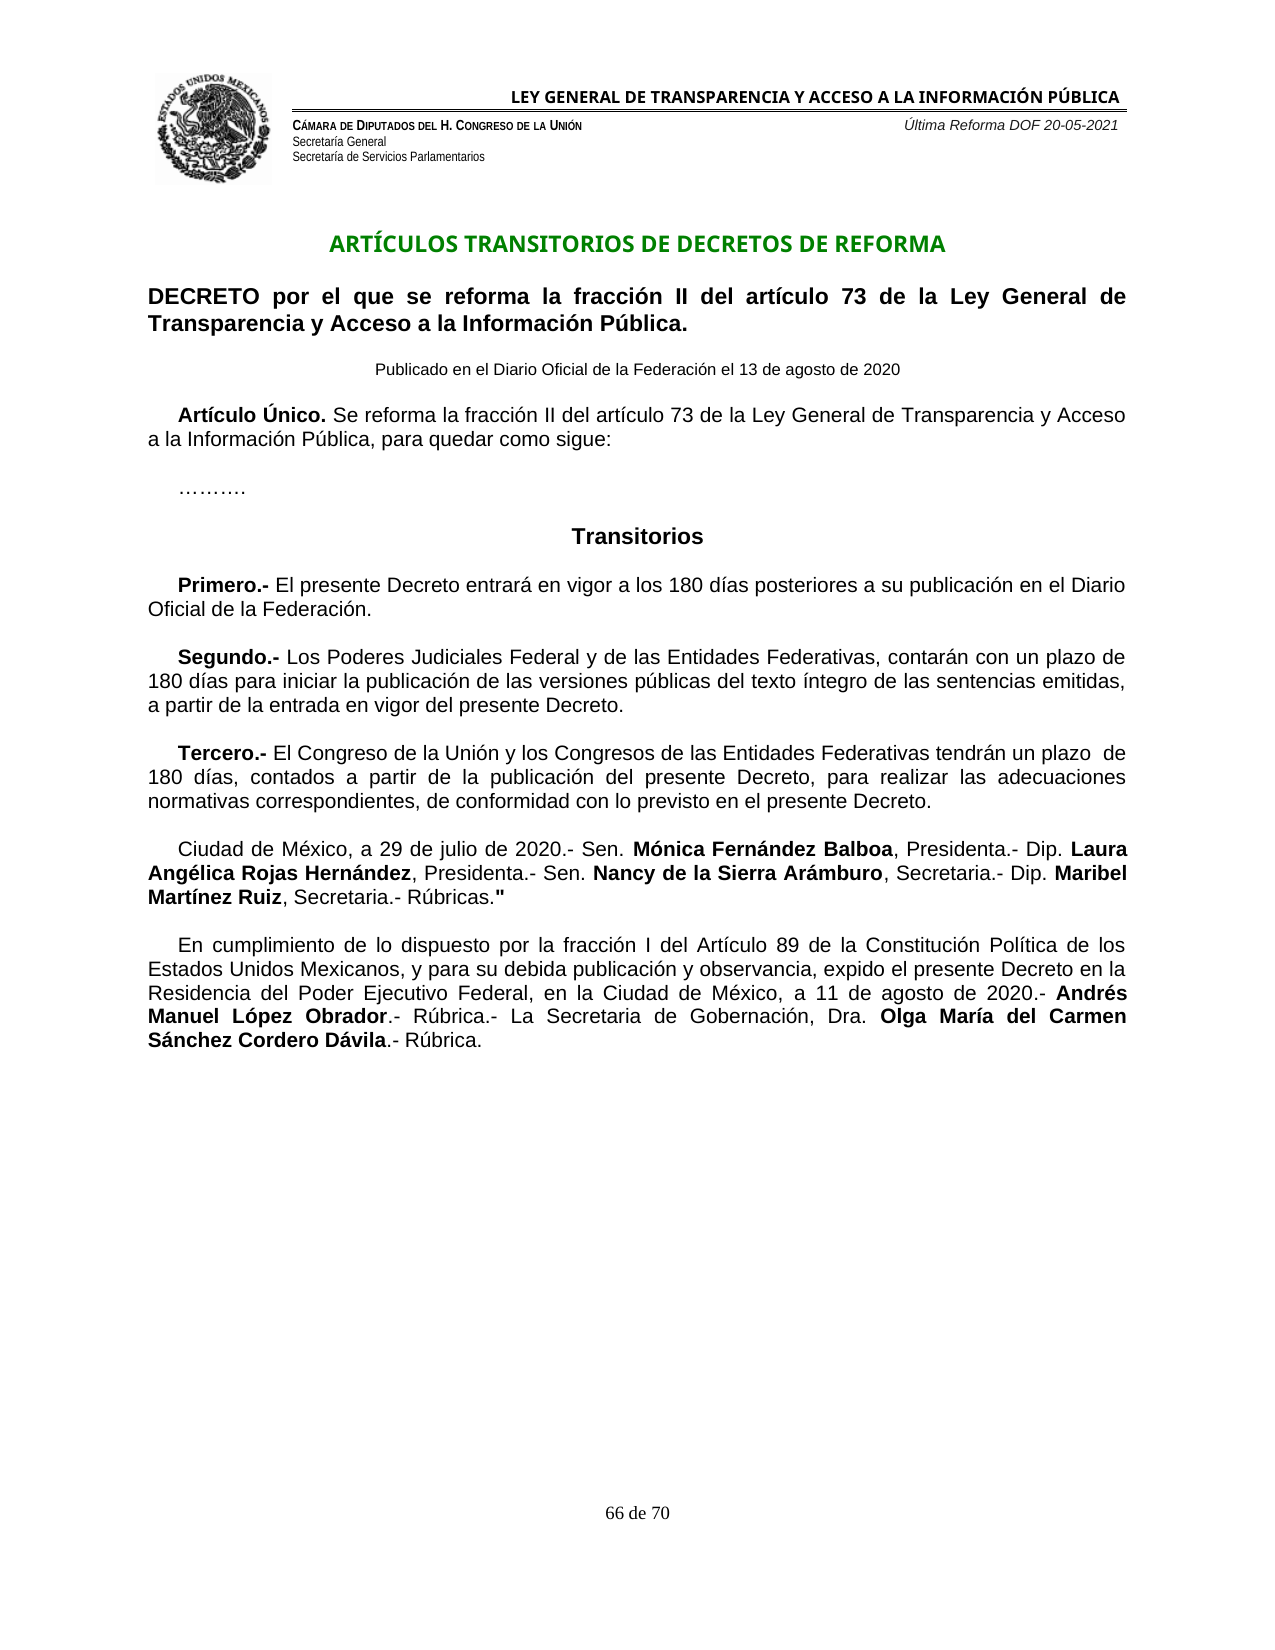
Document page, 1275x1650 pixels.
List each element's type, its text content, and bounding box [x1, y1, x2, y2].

text Artículo Único. Se reforma la fracción II del artículo 73 de la Ley General de Transparencia y Acceso a la Información Pública, para quedar como sigue: [148, 403, 1127, 451]
text En cumplimiento de lo dispuesto por la fracción I del Artículo 89 de la Constitución Política de los Estados Unidos Mexicanos, y para su debida publicación y observancia, expido el presente Decreto en la Residencia del Poder Ejecutivo Federal, en la Ciudad de México, a 11 de agosto de 2020.- Andrés Manuel López Obrador.- Rúbrica.- La Secretaria de Gobernación, Dra. Olga María del Carmen Sánchez Cordero Dávila.- Rúbrica. [148, 932, 1127, 1052]
text Tercero.- El Congreso de la Unión y los Congresos de las Entidades Federativas tendrán un plazo de 180 días, contados a partir de la publicación del presente Decreto, para realizar las adecuaciones normativas correspondientes, de conformidad con lo previsto en el presente Decreto. [148, 741, 1127, 813]
text ………. [148, 475, 1127, 499]
text DECRETO por el que se reforma la fracción II del artículo 73 de la Ley General de Transparencia y Acceso a la Información Pública. [148, 283, 1127, 336]
text Primero.- El presente Decreto entrará en vigor a los 180 días posteriores a su publicación en el Diario Oficial de la Federación. [148, 573, 1127, 621]
text Segundo.- Los Poderes Judiciales Federal y de las Entidades Federativas, contarán con un plazo de 180 días para iniciar la publicación de las versiones públicas del texto íntegro de las sentencias emitidas, a partir de la entrada en vigor del presente Decreto. [148, 645, 1127, 717]
text Publicado en el Diario Oficial de la Federación el 13 de agosto de 2020 [148, 360, 1127, 379]
text ARTÍCULOS TRANSITORIOS DE DECRETOS DE REFORMA [148, 228, 1127, 259]
text Ciudad de México, a 29 de julio de 2020.- Sen. Mónica Fernández Balboa, Presidenta.- Dip. Laura Angélica Rojas Hernández, Presidenta.- Sen. Nancy de la Sierra Arámburo, Secretaria.- Dip. Maribel Martínez Ruiz, Secretaria.- Rúbricas." [148, 837, 1127, 908]
text Transitorios [148, 523, 1127, 549]
